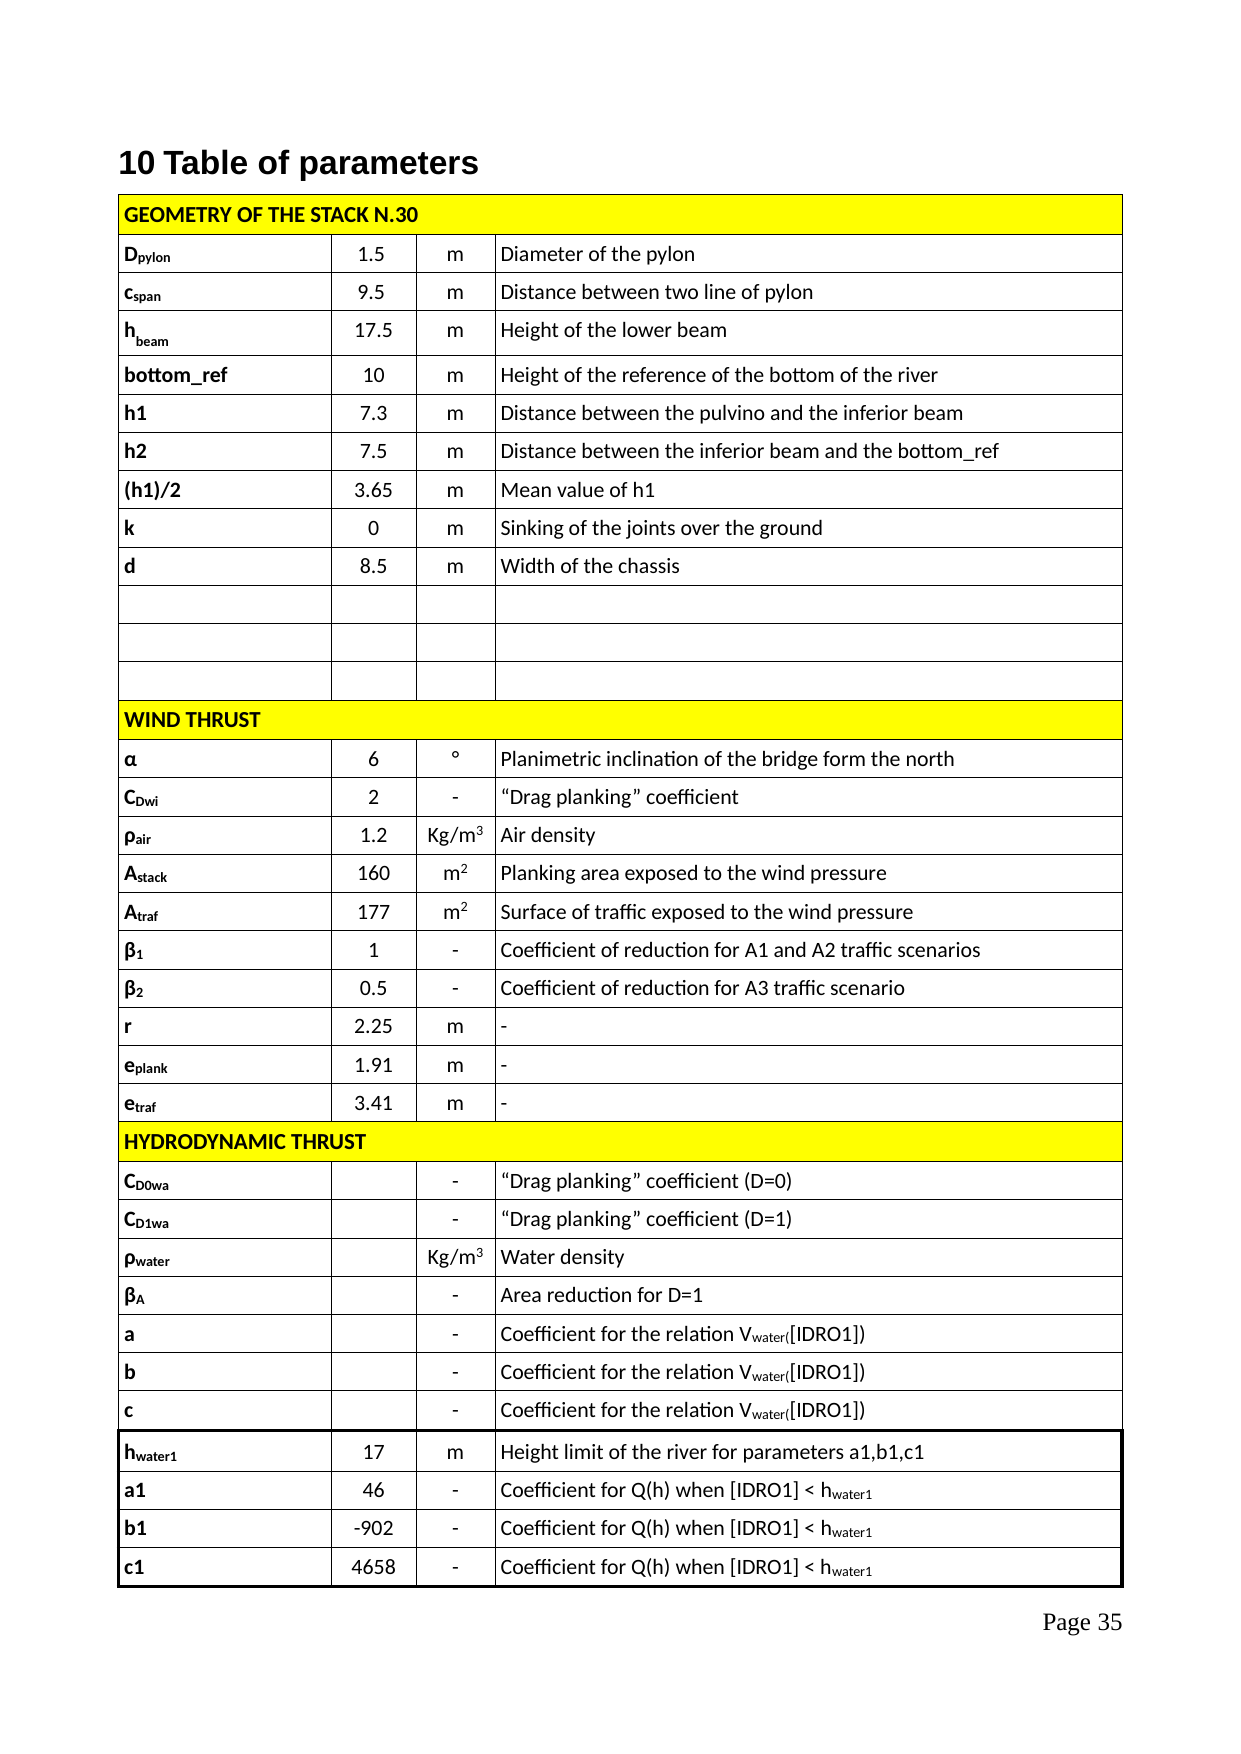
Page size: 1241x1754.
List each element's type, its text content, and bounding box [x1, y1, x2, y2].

table_cell - [417, 1391, 495, 1428]
table_cell [332, 1353, 416, 1390]
table_cell [417, 624, 495, 661]
table_cell ρwater [119, 1239, 331, 1276]
table_cell c1 [120, 1548, 331, 1585]
table_cell Height of the reference of the bottom of the river [496, 356, 1122, 394]
table_cell Coefficient for Q(h) when [IDRO1] < hwater1 [496, 1472, 1120, 1509]
table_cell - [417, 1472, 495, 1509]
table_cell β2 [119, 970, 331, 1007]
table_cell 3.41 [332, 1084, 416, 1121]
table_cell Surface of traffic exposed to the wind pressure [496, 893, 1122, 930]
table_cell Kg/m3 [417, 817, 495, 854]
table_cell eplank [119, 1046, 331, 1083]
table_cell m [417, 1008, 495, 1045]
table_cell a1 [120, 1472, 331, 1509]
table_cell [417, 662, 495, 699]
table_cell m2 [417, 893, 495, 930]
table_cell 177 [332, 893, 416, 930]
table_cell Mean value of h1 [496, 471, 1122, 508]
table_cell Planking area exposed to the wind pressure [496, 855, 1122, 892]
table_cell ° [417, 740, 495, 777]
table_cell CDwi [119, 778, 331, 816]
table_cell 1 [332, 931, 416, 968]
table_cell - [417, 1277, 495, 1314]
table_cell m [417, 1432, 495, 1471]
table_cell 0.5 [332, 970, 416, 1007]
table_cell β1 [119, 931, 331, 968]
table_cell [119, 624, 331, 661]
table_cell m [417, 509, 495, 547]
table_cell h2 [119, 433, 331, 470]
table_cell 17 [332, 1432, 416, 1471]
table_cell 2.25 [332, 1008, 416, 1045]
table_cell Distance between the pulvino and the inferior beam [496, 395, 1122, 432]
table_cell - [417, 1510, 495, 1547]
table_cell 9.5 [332, 273, 416, 310]
table_cell “Drag planking” coefficient (D=1) [496, 1200, 1122, 1237]
table_cell 3.65 [332, 471, 416, 508]
table_cell m [417, 395, 495, 432]
table_cell Water density [496, 1239, 1122, 1276]
table_cell “Drag planking” coefficient (D=0) [496, 1162, 1122, 1199]
table_cell 1.2 [332, 817, 416, 854]
table_cell Air density [496, 817, 1122, 854]
table_cell 6 [332, 740, 416, 777]
table_cell k [119, 509, 331, 547]
table_cell 17.5 [332, 311, 416, 355]
table_cell 1.91 [332, 1046, 416, 1083]
table_cell Coefficient of reduction for A1 and A2 traffic scenarios [496, 931, 1122, 968]
table_cell d [119, 548, 331, 585]
table_cell m [417, 1084, 495, 1121]
table_cell Kg/m3 [417, 1239, 495, 1276]
table_cell m [417, 433, 495, 470]
table_cell - [417, 931, 495, 968]
table_cell [332, 624, 416, 661]
table_cell -902 [332, 1510, 416, 1547]
table_cell m [417, 1046, 495, 1083]
table_cell etraf [119, 1084, 331, 1121]
table_cell Distance between two line of pylon [496, 273, 1122, 310]
table_cell [119, 586, 331, 623]
table_cell [417, 586, 495, 623]
table_cell [332, 1239, 416, 1276]
table_cell hwater1 [120, 1432, 331, 1471]
table_cell Coefficient for the relation Vwater([IDRO1]) [496, 1391, 1122, 1428]
table_cell “Drag planking” coefficient [496, 778, 1122, 816]
table_cell - [496, 1046, 1122, 1083]
table_cell [496, 662, 1122, 699]
table_cell [496, 586, 1122, 623]
table_cell [332, 1315, 416, 1352]
table_cell [332, 1391, 416, 1428]
subtitle Table of parameters [118, 143, 1122, 182]
table_cell [332, 1277, 416, 1314]
table_cell HYDRODYNAMIC THRUST [119, 1122, 1122, 1161]
table_cell Width of the chassis [496, 548, 1122, 585]
table_cell Diameter of the pylon [496, 235, 1122, 272]
table_cell ρair [119, 817, 331, 854]
table_cell α [119, 740, 331, 777]
table_cell [332, 1162, 416, 1199]
table_cell 7.5 [332, 433, 416, 470]
table_cell - [417, 1162, 495, 1199]
table_cell 8.5 [332, 548, 416, 585]
table_cell WIND THRUST [119, 701, 1122, 739]
table_cell CD0wa [119, 1162, 331, 1199]
table_cell Coefficient for Q(h) when [IDRO1] < hwater1 [496, 1548, 1120, 1585]
table_cell r [119, 1008, 331, 1045]
table_cell 4658 [332, 1548, 416, 1585]
table_cell c [119, 1391, 331, 1428]
table_cell m [417, 548, 495, 585]
table_cell Coefficient for the relation Vwater([IDRO1]) [496, 1353, 1122, 1390]
table_cell Height limit of the river for parameters a1,b1,c1 [496, 1432, 1120, 1471]
table_cell βA [119, 1277, 331, 1314]
table_cell - [417, 970, 495, 1007]
table_cell Coefficient for Q(h) when [IDRO1] < hwater1 [496, 1510, 1120, 1547]
table_cell hbeam [119, 311, 331, 355]
table_cell [332, 662, 416, 699]
table_cell h1 [119, 395, 331, 432]
table_cell m2 [417, 855, 495, 892]
table_cell 0 [332, 509, 416, 547]
table_header GEOMETRY OF THE STACK N.30 [119, 195, 1122, 234]
table_cell Height of the lower beam [496, 311, 1122, 355]
table_cell - [417, 1548, 495, 1585]
table_cell Astack [119, 855, 331, 892]
table_cell m [417, 311, 495, 355]
table_cell Dpylon [119, 235, 331, 272]
table_cell m [417, 235, 495, 272]
table_cell - [417, 778, 495, 816]
table_cell - [496, 1084, 1122, 1121]
table_cell 160 [332, 855, 416, 892]
table_cell CD1wa [119, 1200, 331, 1237]
table_cell - [496, 1008, 1122, 1045]
table_cell - [417, 1353, 495, 1390]
table_cell 1.5 [332, 235, 416, 272]
table_cell [332, 1200, 416, 1237]
table_cell Sinking of the joints over the ground [496, 509, 1122, 547]
table_cell bottom_ref [119, 356, 331, 394]
table_cell - [417, 1200, 495, 1237]
table_cell 46 [332, 1472, 416, 1509]
table_cell a [119, 1315, 331, 1352]
table_cell (h1)/2 [119, 471, 331, 508]
table_cell Distance between the inferior beam and the bottom_ref [496, 433, 1122, 470]
table_cell b [119, 1353, 331, 1390]
table_cell 10 [332, 356, 416, 394]
table_cell Area reduction for D=1 [496, 1277, 1122, 1314]
table_cell cspan [119, 273, 331, 310]
table_cell Coefficient of reduction for A3 traffic scenario [496, 970, 1122, 1007]
table_cell m [417, 356, 495, 394]
table_cell [496, 624, 1122, 661]
table_cell Coefficient for the relation Vwater([IDRO1]) [496, 1315, 1122, 1352]
table_cell Atraf [119, 893, 331, 930]
table_cell 2 [332, 778, 416, 816]
table_cell m [417, 471, 495, 508]
table_cell - [417, 1315, 495, 1352]
table_cell [119, 662, 331, 699]
table_cell [332, 586, 416, 623]
table_cell 7.3 [332, 395, 416, 432]
table_cell Planimetric inclination of the bridge form the north [496, 740, 1122, 777]
table_cell b1 [120, 1510, 331, 1547]
table_cell m [417, 273, 495, 310]
